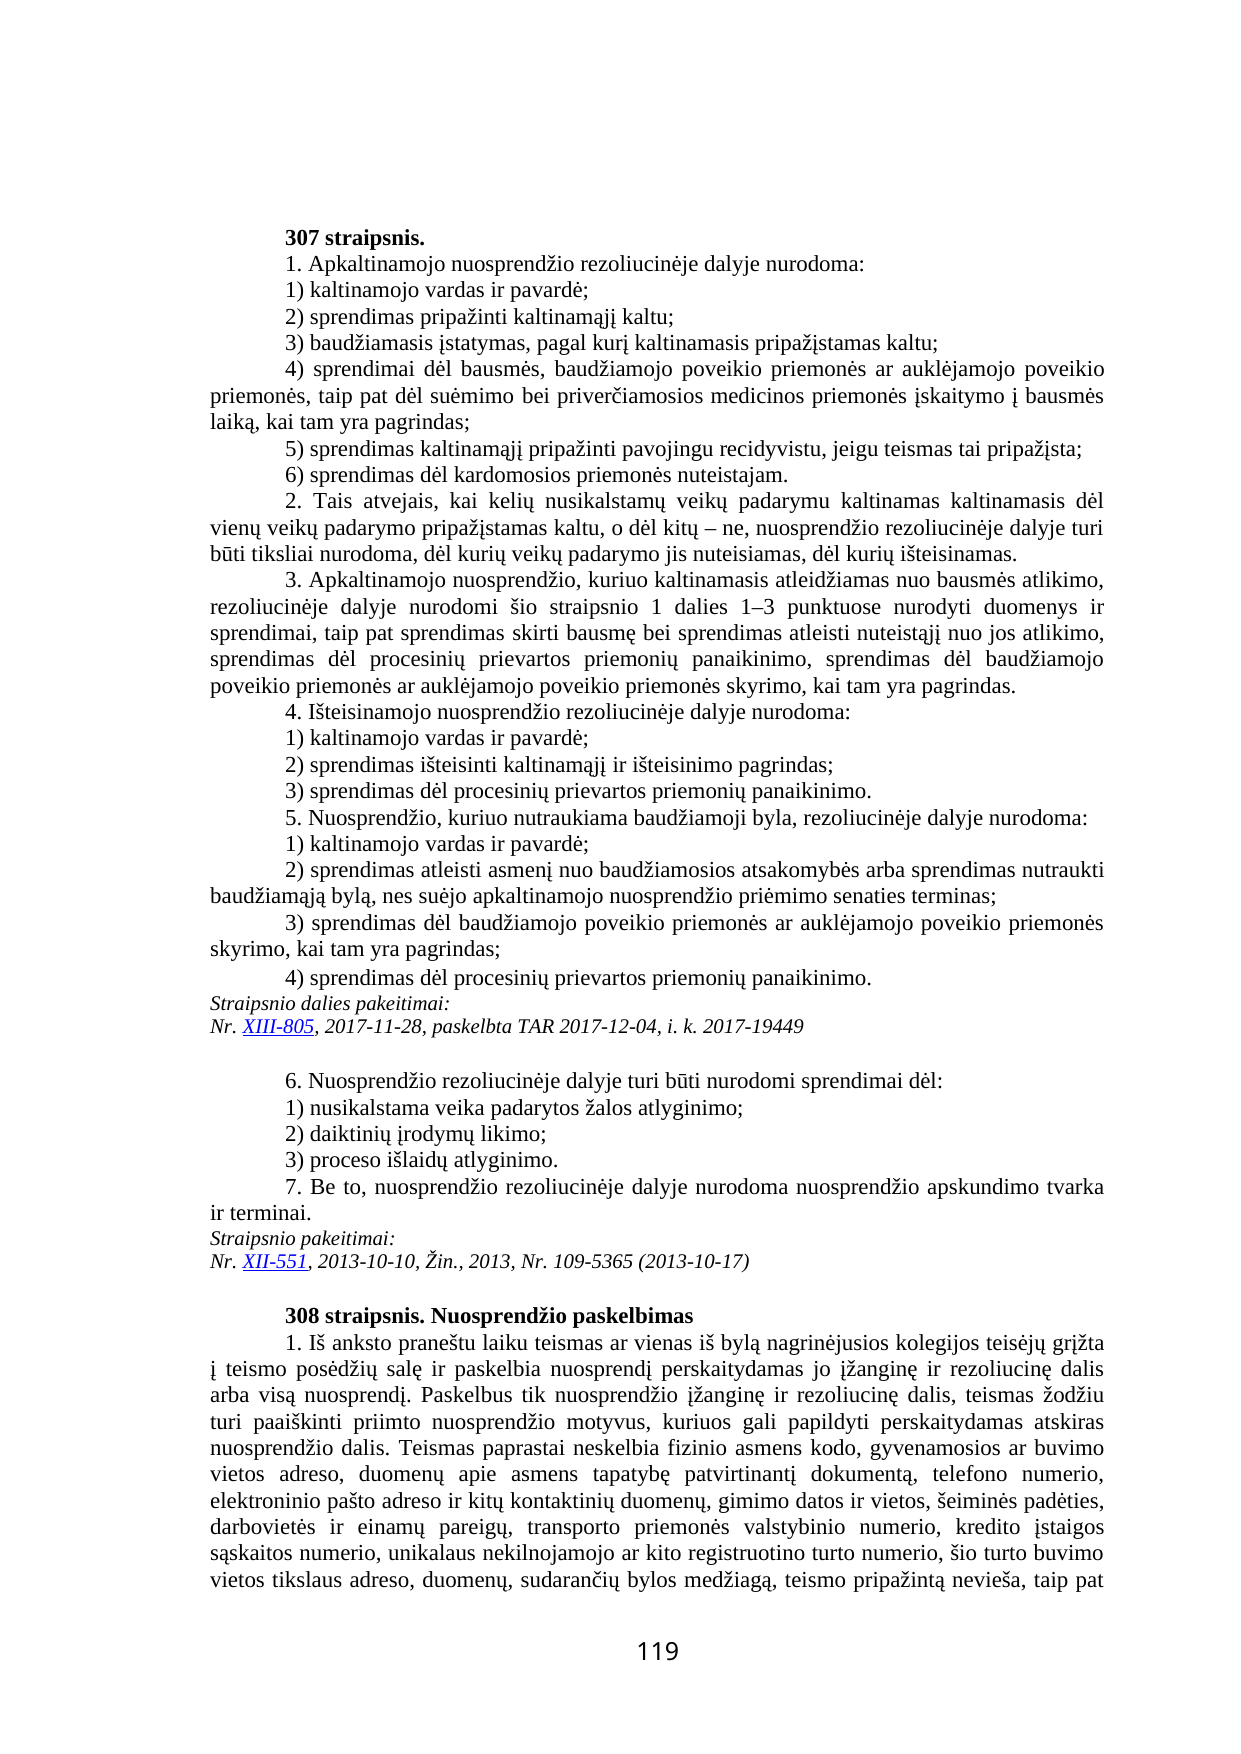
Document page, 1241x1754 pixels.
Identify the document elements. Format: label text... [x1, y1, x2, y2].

text 307 straipsnis. [210, 224, 1106, 250]
text 1. Apkaltinamojo nuosprendžio rezoliucinėje dalyje nurodoma: [210, 250, 1106, 276]
text 3) proceso išlaidų atlyginimo. [210, 1146, 1106, 1173]
text 4) sprendimas dėl procesinių prievartos priemonių panaikinimo. [210, 962, 1106, 990]
text 3. Apkaltinamojo nuosprendžio, kuriuo kaltinamasis atleidžiamas nuo bausmės atlikimo, rezoliucinėje dalyje nurodomi šio straipsnio 1 dalies 1–3 punktuose nurodyti duomenys ir sprendimai, taip pat sprendimas skirti bausmę bei sprendimas atleisti nuteistąjį nuo jos atlikimo, sprendimas dėl procesinių prievartos priemonių panaikinimo, sprendimas dėl baudžiamojo poveikio priemonės ar auklėjamojo poveikio priemonės skyrimo, kai tam yra pagrindas. [210, 566, 1106, 698]
text 3) sprendimas dėl procesinių prievartos priemonių panaikinimo. [210, 777, 1106, 803]
text 2) daiktinių įrodymų likimo; [210, 1120, 1106, 1146]
text 2. Tais atvejais, kai kelių nusikalstamų veikų padarymu kaltinamas kaltinamasis dėl vienų veikų padarymo pripažįstamas kaltu, o dėl kitų – ne, nuosprendžio rezoliucinėje dalyje turi būti tiksliai nurodoma, dėl kurių veikų padarymo jis nuteisiamas, dėl kurių išteisinamas. [210, 487, 1106, 566]
text Straipsnio dalies pakeitimai: [210, 990, 1106, 1014]
text 1) kaltinamojo vardas ir pavardė; [210, 724, 1106, 751]
text 6) sprendimas dėl kardomosios priemonės nuteistajam. [210, 461, 1106, 487]
text 308 straipsnis. Nuosprendžio paskelbimas [210, 1302, 1106, 1329]
text Nr. XII-551, 2013-10-10, Žin., 2013, Nr. 109-5365 (2013-10-17) [210, 1249, 1106, 1273]
text 7. Be to, nuosprendžio rezoliucinėje dalyje nurodoma nuosprendžio apskundimo tvarka ir terminai. [210, 1173, 1106, 1225]
text 2) sprendimas išteisinti kaltinamąjį ir išteisinimo pagrindas; [210, 751, 1106, 777]
text 1) kaltinamojo vardas ir pavardė; [210, 830, 1106, 856]
text 1) kaltinamojo vardas ir pavardė; [210, 276, 1106, 303]
text 3) sprendimas dėl baudžiamojo poveikio priemonės ar auklėjamojo poveikio priemonės skyrimo, kai tam yra pagrindas; [210, 909, 1106, 962]
text 6. Nuosprendžio rezoliucinėje dalyje turi būti nurodomi sprendimai dėl: [210, 1067, 1106, 1094]
text Straipsnio pakeitimai: [210, 1225, 1106, 1249]
text 2) sprendimas atleisti asmenį nuo baudžiamosios atsakomybės arba sprendimas nutraukti baudžiamąją bylą, nes suėjo apkaltinamojo nuosprendžio priėmimo senaties terminas; [210, 856, 1106, 909]
text 5. Nuosprendžio, kuriuo nutraukiama baudžiamoji byla, rezoliucinėje dalyje nurodoma: [210, 803, 1106, 830]
text Nr. XIII-805, 2017-11-28, paskelbta TAR 2017-12-04, i. k. 2017-19449 [210, 1014, 1106, 1038]
text 2) sprendimas pripažinti kaltinamąjį kaltu; [210, 303, 1106, 329]
text 5) sprendimas kaltinamąjį pripažinti pavojingu recidyvistu, jeigu teismas tai pripažįsta; [210, 434, 1106, 461]
text 4) sprendimai dėl bausmės, baudžiamojo poveikio priemonės ar auklėjamojo poveikio priemonės, taip pat dėl suėmimo bei priverčiamosios medicinos priemonės įskaitymo į bausmės laiką, kai tam yra pagrindas; [210, 356, 1106, 434]
text 3) baudžiamasis įstatymas, pagal kurį kaltinamasis pripažįstamas kaltu; [210, 329, 1106, 356]
text 4. Išteisinamojo nuosprendžio rezoliucinėje dalyje nurodoma: [210, 698, 1106, 724]
text 1) nusikalstama veika padarytos žalos atlyginimo; [210, 1094, 1106, 1120]
text 1. Iš anksto praneštu laiku teismas ar vienas iš bylą nagrinėjusios kolegijos teisėjų grįžta į teismo posėdžių salę ir paskelbia nuosprendį perskaitydamas jo įžanginę ir rezoliucinę dalis arba visą nuosprendį. Paskelbus tik nuosprendžio įžanginę ir rezoliucinę dalis, teismas žodžiu turi paaiškinti priimto nuosprendžio motyvus, kuriuos gali papildyti perskaitydamas atskiras nuosprendžio dalis. Teismas paprastai neskelbia fizinio asmens kodo, gyvenamosios ar buvimo vietos adreso, duomenų apie asmens tapatybę patvirtinantį dokumentą, telefono numerio, elektroninio pašto adreso ir kitų kontaktinių duomenų, gimimo datos ir vietos, šeiminės padėties, darbovietės ir einamų pareigų, transporto priemonės valstybinio numerio, kredito įstaigos sąskaitos numerio, unikalaus nekilnojamojo ar kito registruotino turto numerio, šio turto buvimo vietos tikslaus adreso, duomenų, sudarančių bylos medžiagą, teismo pripažintą nevieša, taip pat [210, 1329, 1106, 1592]
